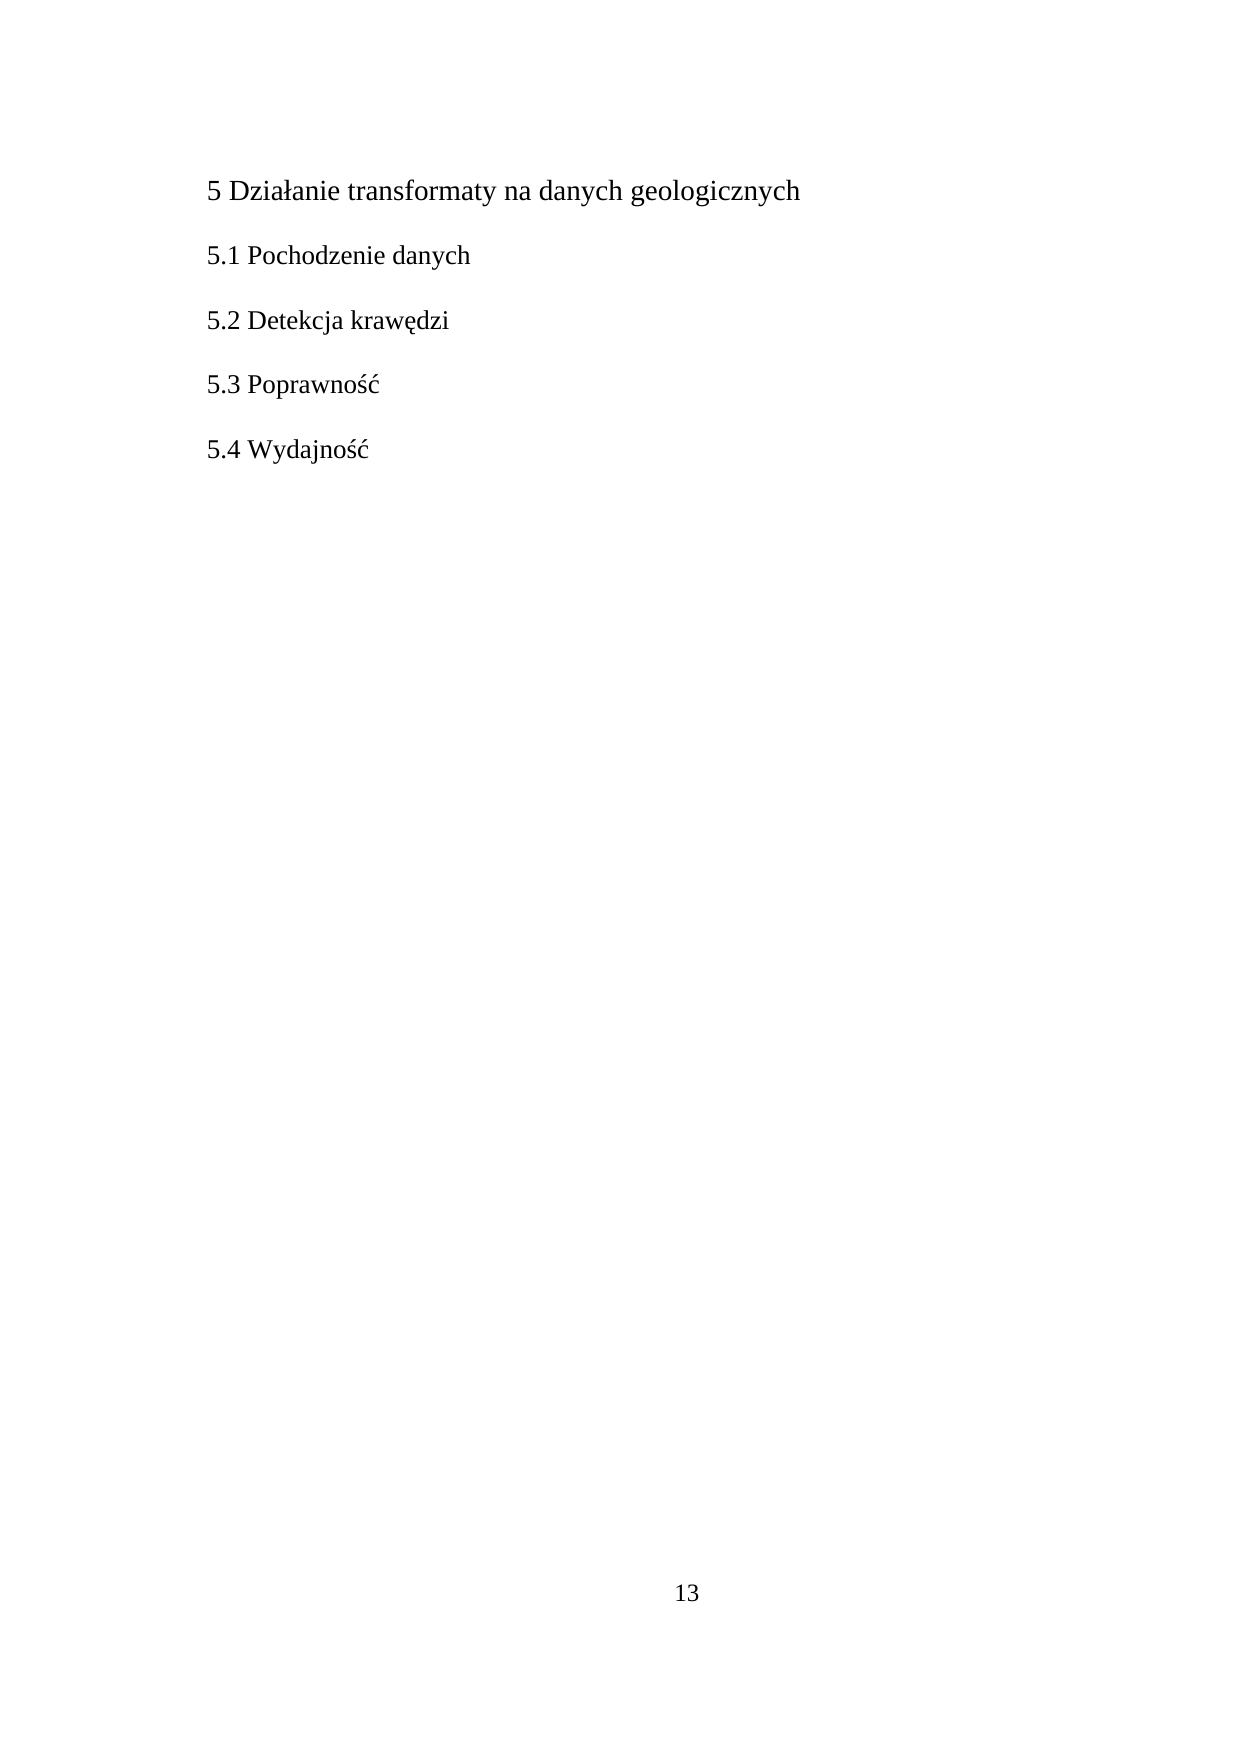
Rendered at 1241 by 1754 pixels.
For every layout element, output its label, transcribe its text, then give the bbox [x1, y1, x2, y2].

subtitle 5.2 Detekcja krawędzi [207, 304, 1093, 335]
subtitle 5 Działanie transformaty na danych geologicznych [207, 173, 1093, 206]
subtitle 5.3 Poprawność [207, 368, 1093, 399]
subtitle 5.1 Pochodzenie danych [207, 239, 1093, 271]
subtitle 5.4 Wydajność [207, 433, 1093, 464]
